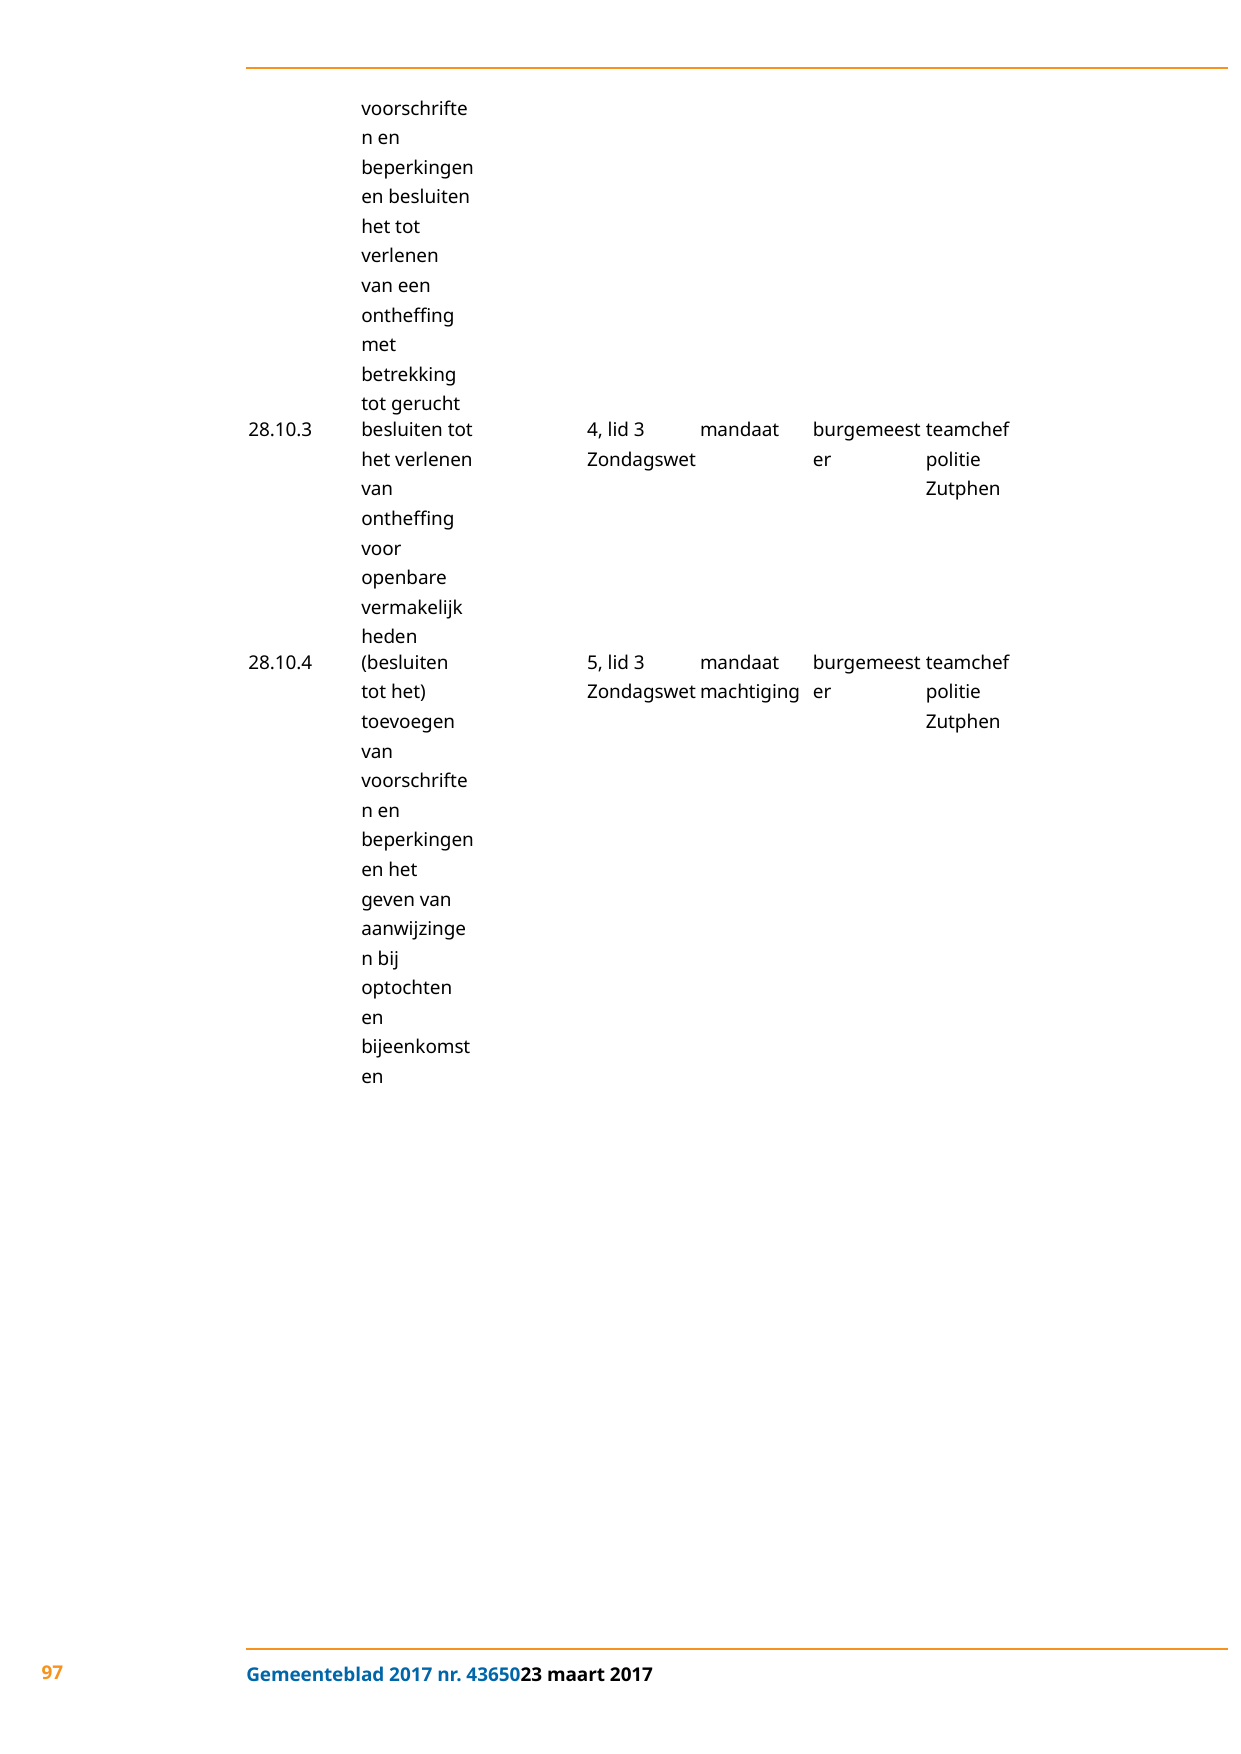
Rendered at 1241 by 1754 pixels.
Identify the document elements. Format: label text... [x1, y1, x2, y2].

table_cell [587, 95, 700, 416]
table_cell 28.10.3 [248, 416, 361, 649]
table_cell [1039, 649, 1152, 1089]
table_cell 5, lid 3 Zondagswet [587, 649, 700, 1089]
table_cell 4, lid 3 Zondagswet [587, 416, 700, 649]
table_cell teamchef politie Zutphen [926, 649, 1038, 1089]
table_cell [474, 416, 587, 649]
table_cell [813, 95, 926, 416]
table_cell teamchef politie Zutphen [926, 416, 1038, 649]
table_cell mandaat [700, 416, 813, 649]
table_cell voorschriften en beperkingen en besluiten het tot verlenen van een ontheffing met betrekking tot gerucht [361, 95, 474, 416]
table_cell 28.10.4 [248, 649, 361, 1089]
table_cell [700, 95, 813, 416]
table_cell [474, 649, 587, 1089]
table_cell [1039, 416, 1152, 649]
table_cell (besluiten tot het) toevoegen van voorschriften en beperkingen en het geven van aanwijzingen bij optochten en bijeenkomsten [361, 649, 474, 1089]
table_cell [248, 95, 361, 416]
table_cell burgemeester [813, 416, 926, 649]
table_cell [926, 95, 1038, 416]
table_cell [474, 95, 587, 416]
picture [41, 47, 231, 172]
table_cell burgemeester [813, 649, 926, 1089]
table_cell mandaat machtiging [700, 649, 813, 1089]
table_cell [1039, 95, 1152, 416]
table_cell besluiten tot het verlenen van ontheffing voor openbare vermakelijkheden [361, 416, 474, 649]
